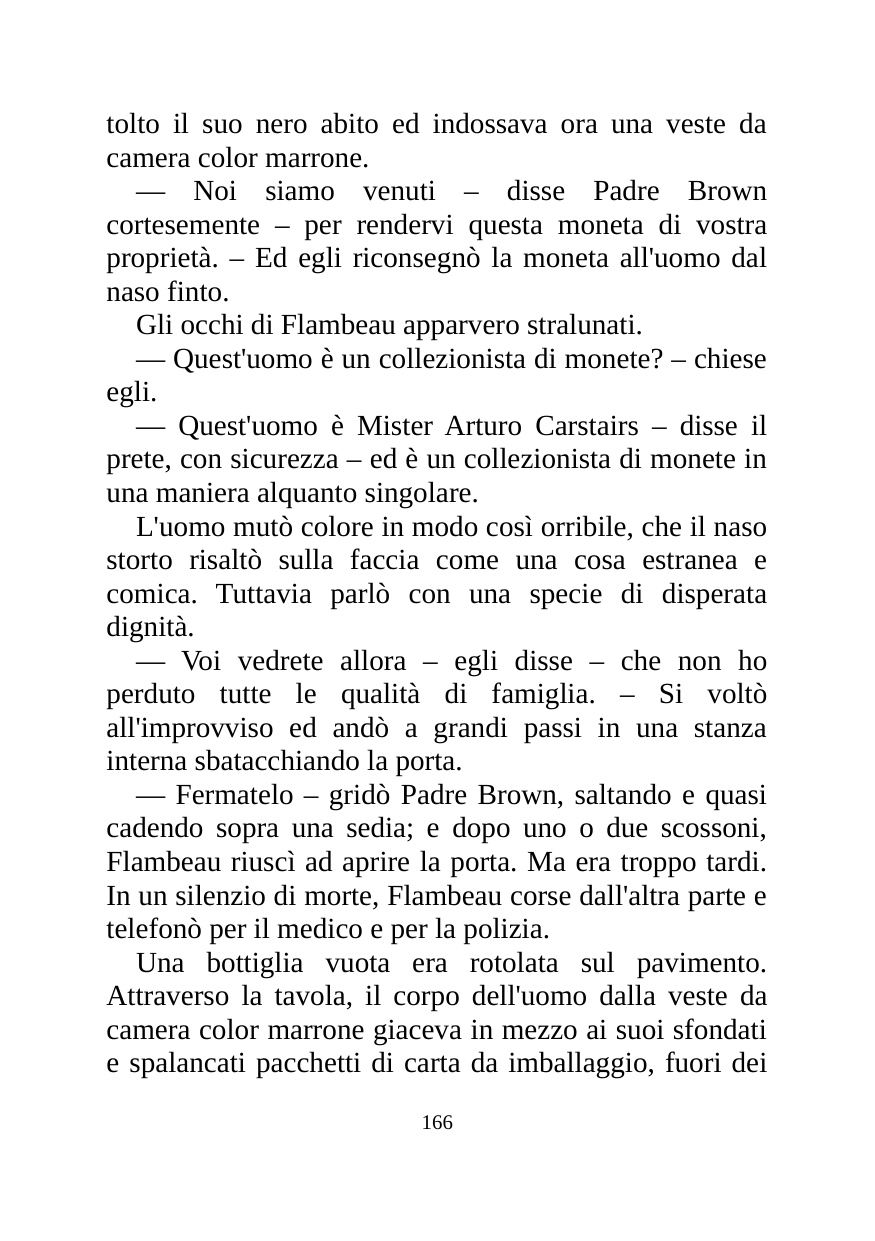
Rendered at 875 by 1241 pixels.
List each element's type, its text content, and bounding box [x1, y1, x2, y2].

text — Quest'uomo è un collezionista di monete? – chiese egli. [106, 341, 768, 408]
text tolto il suo nero abito ed indossava ora una veste da camera color marrone. [106, 106, 768, 173]
text — Noi siamo venuti – disse Padre Brown cortesemente – per rendervi questa moneta di vostra proprietà. – Ed egli riconsegnò la moneta all'uomo dal naso finto. [106, 173, 768, 307]
text — Quest'uomo è Mister Arturo Carstairs – disse il prete, con sicurezza – ed è un collezionista di monete in una maniera alquanto singolare. [106, 408, 768, 509]
text — Voi vedrete allora – egli disse – che non ho perduto tutte le qualità di famiglia. – Si voltò all'improvviso ed andò a grandi passi in una stanza interna sbatacchiando la porta. [106, 643, 768, 777]
text Una bottiglia vuota era rotolata sul pavimento. Attraverso la tavola, il corpo dell'uomo dalla veste da camera color marrone giaceva in mezzo ai suoi sfondati e spalancati pacchetti di carta da imballaggio, fuori dei [106, 945, 768, 1079]
text — Fermatelo – gridò Padre Brown, saltando e quasi cadendo sopra una sedia; e dopo uno o due scossoni, Flambeau riuscì ad aprire la porta. Ma era troppo tardi. In un silenzio di morte, Flambeau corse dall'altra parte e telefonò per il medico e per la polizia. [106, 777, 768, 945]
text Gli occhi di Flambeau apparvero stralunati. [106, 307, 768, 341]
text L'uomo mutò colore in modo così orribile, che il naso storto risaltò sulla faccia come una cosa estranea e comica. Tuttavia parlò con una specie di disperata dignità. [106, 509, 768, 643]
